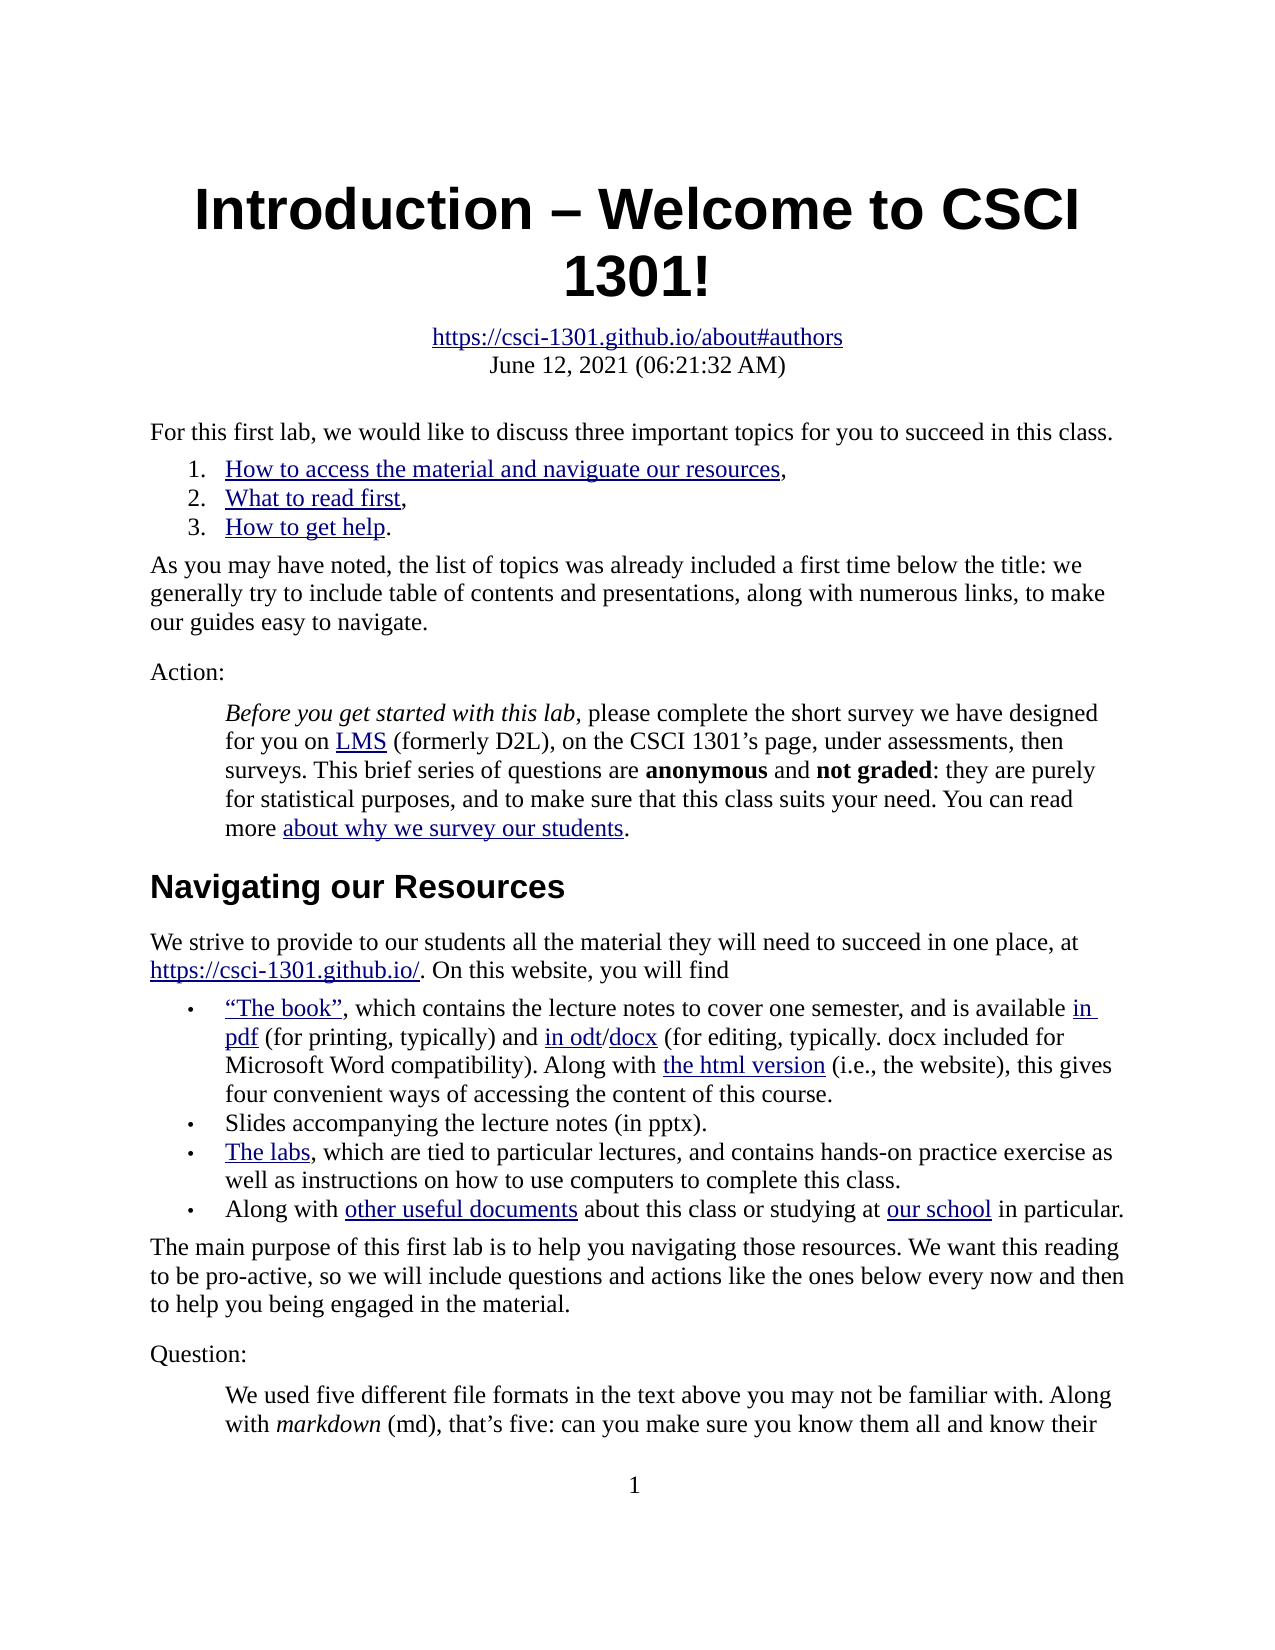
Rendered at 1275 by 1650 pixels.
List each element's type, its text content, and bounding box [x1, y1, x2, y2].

title Introduction – Welcome to CSCI 1301! [150, 175, 1125, 309]
list What to read first, [187, 483, 1125, 512]
text The main purpose of this first lab is to help you navigating those resources. We want this reading to be pro-active, so we will include questions and actions like the ones below every now and then to help you being engaged in the material. [150, 1232, 1125, 1318]
text We used five different file formats in the text above you may not be familiar with. Along with markdown (md), that’s five: can you make sure you know them all and know their [225, 1380, 1125, 1437]
text https://csci-1301.github.io/about#authors [150, 322, 1125, 350]
list “The book”, which contains the lecture notes to cover one semester, and is available in pdf (for printing, typically) and in odt/docx (for editing, typically. docx included for Microsoft Word compatibility). Along with the html version (i.e., the website), this gives four convenient ways of accessing the content of this course. [187, 993, 1125, 1108]
text Question: [150, 1339, 1125, 1368]
text As you may have noted, the list of topics was already included a first time below the title: we generally try to include table of contents and presentations, along with numerous links, to make our guides easy to navigate. [150, 550, 1125, 636]
list How to get help. [187, 512, 1125, 541]
list Along with other useful documents about this class or studying at our school in particular. [187, 1194, 1125, 1223]
list The labs, which are tied to particular lectures, and contains hands-on practice exercise as well as instructions on how to use computers to complete this class. [187, 1137, 1125, 1194]
text Before you get started with this lab, please complete the short survey we have designed for you on LMS (formerly D2L), on the CSCI 1301’s page, under assessments, then surveys. This brief series of questions are anonymous and not graded: they are purely for statistical purposes, and to make sure that this class suits your need. You can read more about why we survey our students. [225, 698, 1125, 841]
list How to access the material and naviguate our resources, [187, 454, 1125, 483]
list Slides accompanying the lecture notes (in pptx). [187, 1108, 1125, 1137]
text We strive to provide to our students all the material they will need to succeed in one place, at https://csci-1301.github.io/. On this website, you will find [150, 927, 1125, 984]
text June 12, 2021 (06:21:32 AM) [150, 350, 1125, 379]
text For this first lab, we would like to discuss three important topics for you to succeed in this class. [150, 417, 1125, 446]
subtitle Navigating our Resources [150, 866, 1125, 905]
text Action: [150, 657, 1125, 686]
